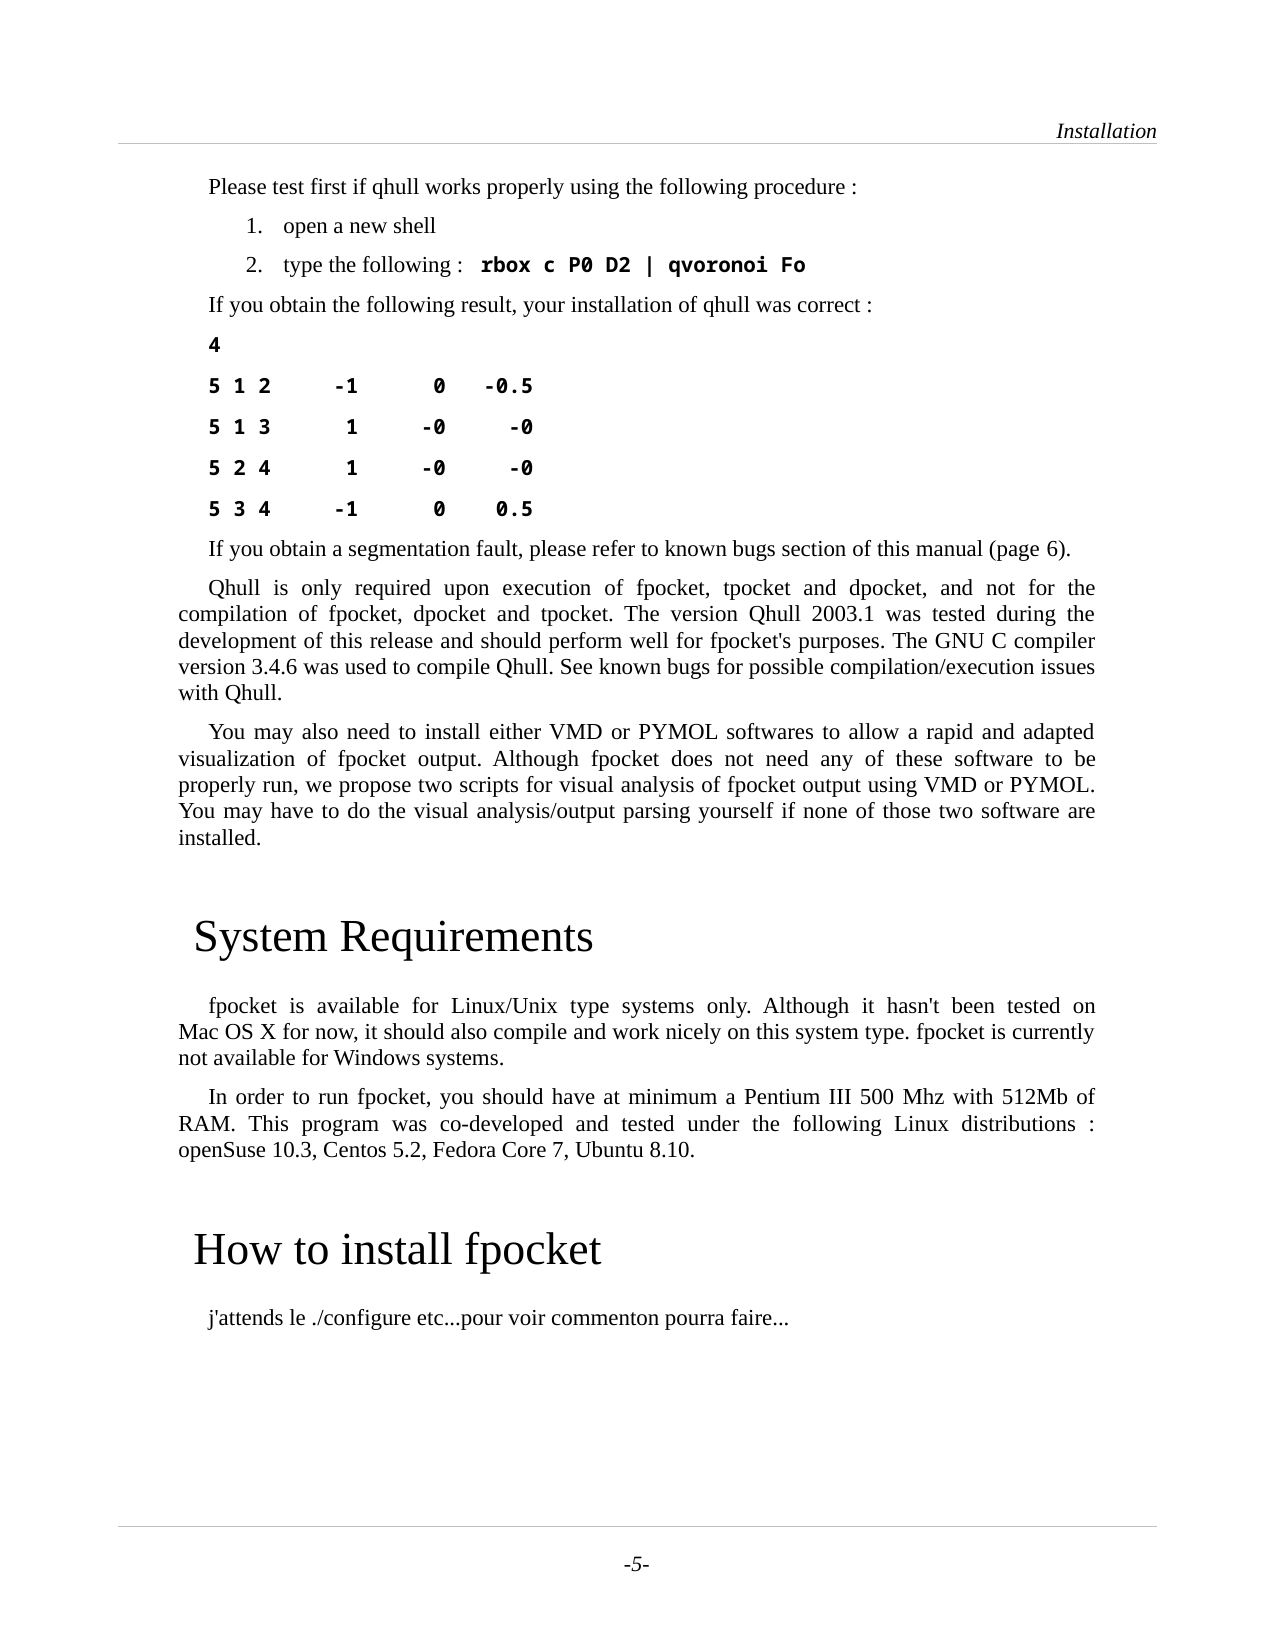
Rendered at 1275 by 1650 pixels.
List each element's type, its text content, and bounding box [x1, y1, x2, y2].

list type the following : rbox c P0 D2 | qvoronoi Fo [216, 251, 1097, 279]
text Please test first if qhull works properly using the following procedure : [178, 173, 1097, 199]
text 5 2 4 1 -0 -0 [178, 453, 1097, 482]
text You may also need to install either VMD or PYMOL softwares to allow a rapid and adapted visualization of fpocket output. Although fpocket does not need any of these software to be properly run, we propose two scripts for visual analysis of fpocket output using VMD or PYMOL. You may have to do the visual analysis/output parsing yourself if none of those two software are installed. [178, 718, 1097, 850]
text Qhull is only required upon execution of fpocket, tpocket and dpocket, and not for the compilation of fpocket, dpocket and tpocket. The version Qhull 2003.1 was tested during the development of this release and should perform well for fpocket's purposes. The GNU C compiler version 3.4.6 was used to compile Qhull. See known bugs for possible compilation/execution issues with Qhull. [178, 574, 1097, 706]
subtitle System Requirements [193, 909, 1157, 962]
text j'attends le ./configure etc...pour voir commenton pourra faire... [178, 1304, 1097, 1330]
text If you obtain a segmentation fault, please refer to known bugs section of this manual (page 6). [178, 535, 1097, 561]
list open a new shell [216, 212, 1097, 238]
text fpocket is available for Linux/Unix type systems only. Although it hasn't been tested on Mac OS X for now, it should also compile and work nicely on this system type. fpocket is currently not available for Windows systems. [178, 992, 1097, 1071]
text 5 3 4 -1 0 0.5 [178, 494, 1097, 523]
text 5 1 2 -1 0 -0.5 [178, 371, 1097, 400]
subtitle How to install fpocket [193, 1221, 1157, 1274]
text 4 [178, 330, 1097, 359]
text If you obtain the following result, your installation of qhull was correct : [178, 292, 1097, 318]
text 5 1 3 1 -0 -0 [178, 412, 1097, 441]
text In order to run fpocket, you should have at minimum a Pentium III 500 Mhz with 512Mb of RAM. This program was co-developed and tested under the following Linux distributions : openSuse 10.3, Centos 5.2, Fedora Core 7, Ubuntu 8.10. [178, 1083, 1097, 1162]
